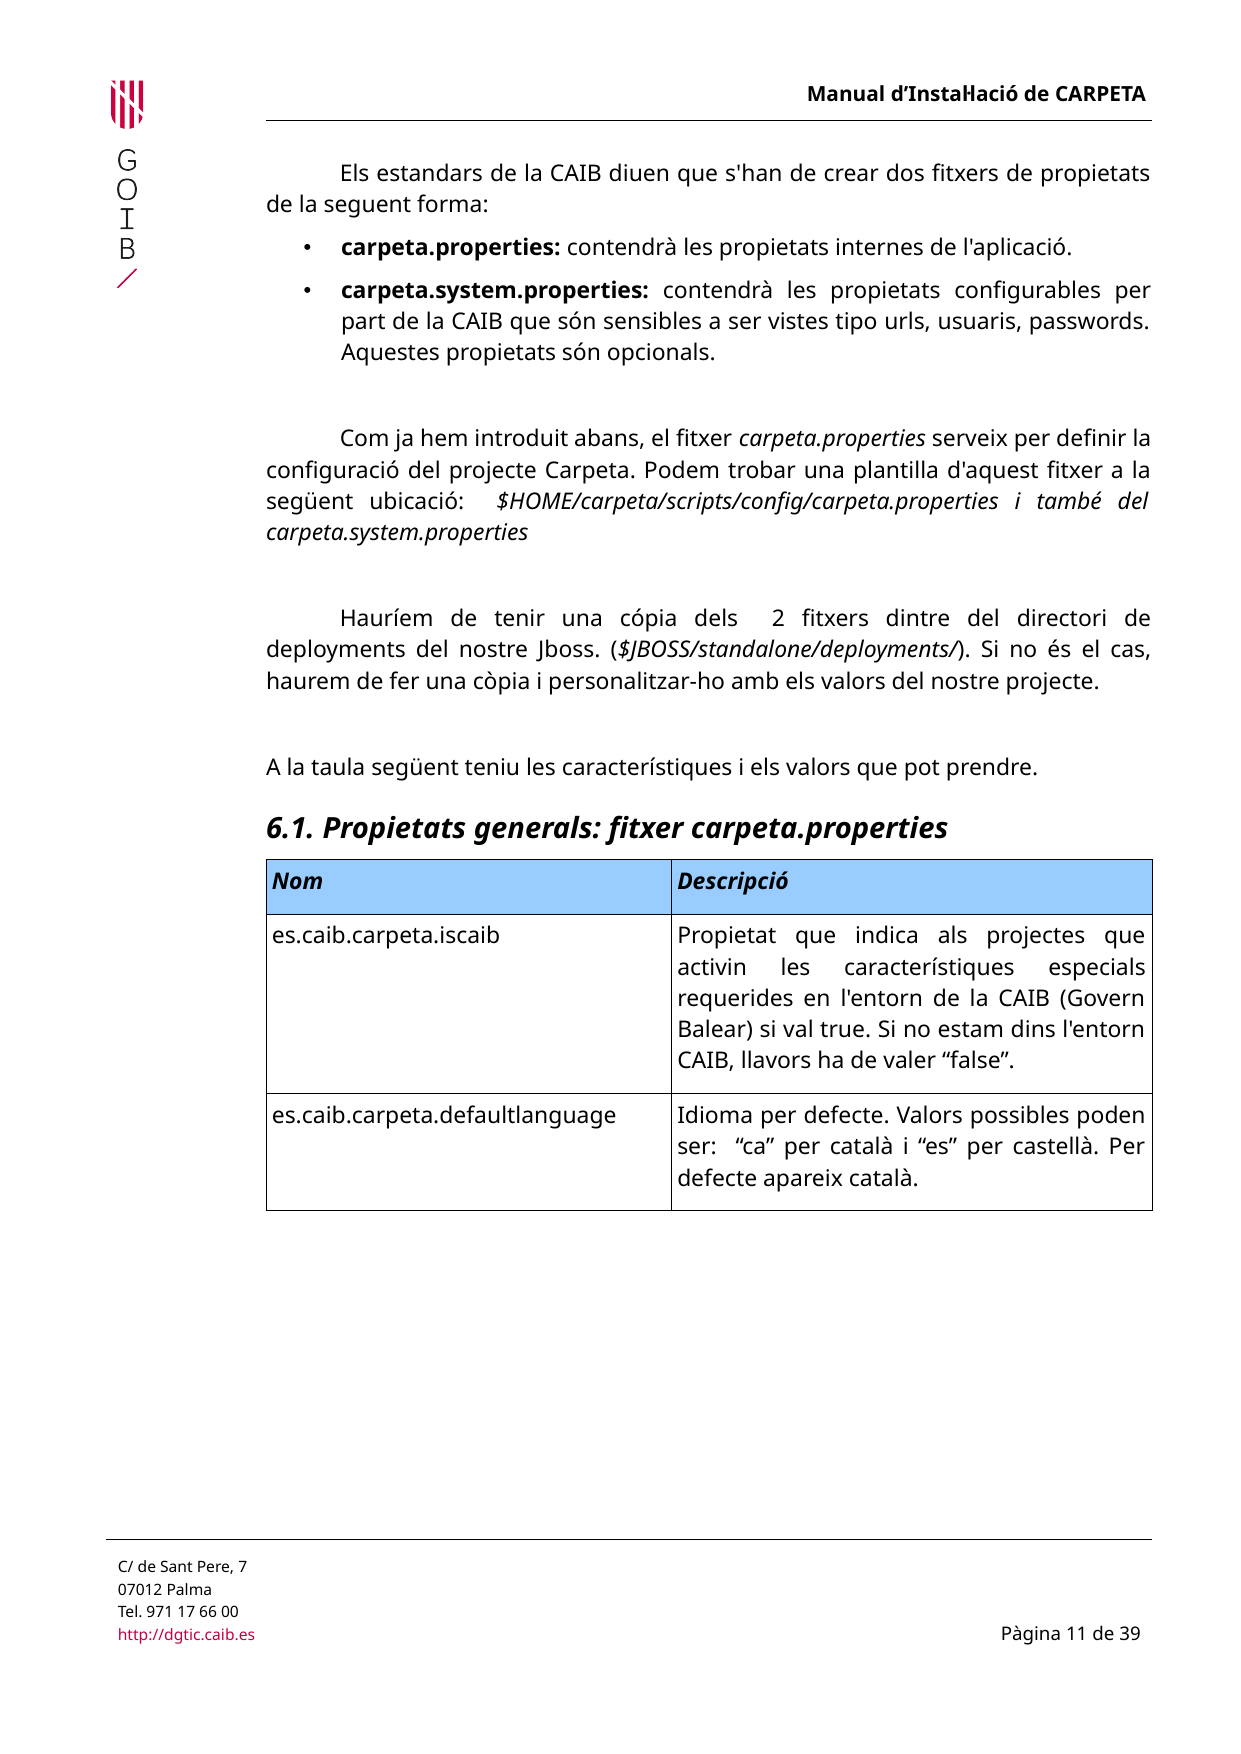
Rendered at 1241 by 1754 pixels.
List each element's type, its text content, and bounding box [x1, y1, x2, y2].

table_cell es.caib.carpeta.defaultlanguage [267, 1094, 671, 1210]
picture [82, 57, 172, 319]
table_header Descripció [672, 860, 1152, 914]
text Hauríem de tenir una cópia dels 2 fitxers dintre del directori de deployments del nostre Jboss. ($JBOSS/standalone/deployments/). Si no és el cas, haurem de fer una còpia i personalitzar-ho amb els valors del nostre projecte. [266, 602, 1152, 696]
text Els estandars de la CAIB diuen que s'han de crear dos fitxers de propietats de la seguent forma: [266, 156, 1152, 219]
text Com ja hem introduit abans, el fitxer carpeta.properties serveix per definir la configuració del projecte Carpeta. Podem trobar una plantilla d'aquest fitxer a la següent ubicació: $HOME/carpeta/scripts/config/carpeta.properties i també del carpeta.system.properties [266, 422, 1152, 547]
table_cell Propietat que indica als projectes que activin les característiques especials requerides en l'entorn de la CAIB (Govern Balear) si val true. Si no estam dins l'entorn CAIB, llavors ha de valer “false”. [672, 915, 1152, 1093]
list carpeta.properties: contendrà les propietats internes de l'aplicació. [303, 231, 1152, 262]
text A la taula següent teniu les característiques i els valors que pot prendre. [266, 751, 1152, 782]
table_header Nom [267, 860, 671, 914]
table_cell Idioma per defecte. Valors possibles poden ser: “ca” per català i “es” per castellà. Per defecte apareix català. [672, 1094, 1152, 1210]
subtitle Propietats generals: fitxer carpeta.properties [266, 807, 1152, 847]
table_cell es.caib.carpeta.iscaib [267, 915, 671, 1093]
list carpeta.system.properties: contendrà les propietats configurables per part de la CAIB que són sensibles a ser vistes tipo urls, usuaris, passwords. Aquestes propietats són opcionals. [303, 274, 1152, 367]
